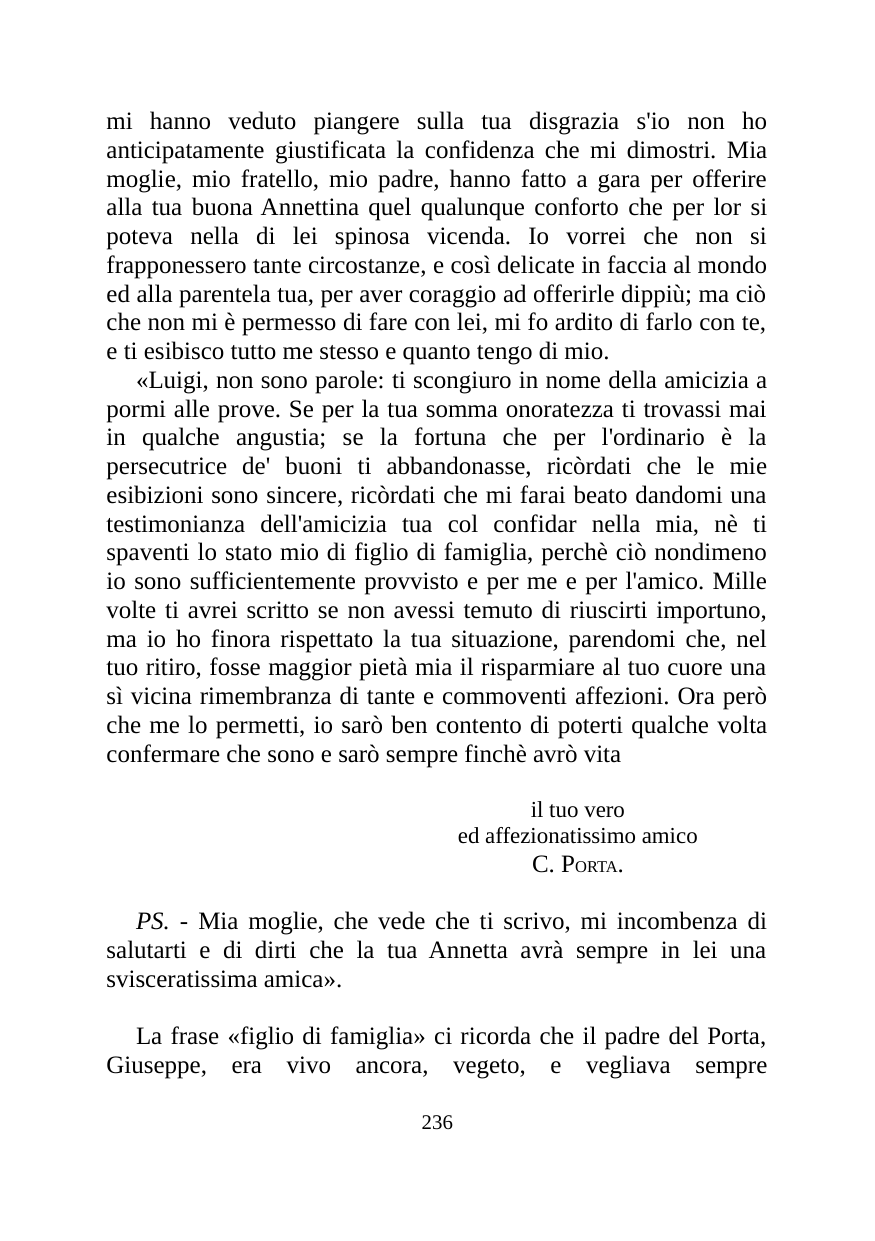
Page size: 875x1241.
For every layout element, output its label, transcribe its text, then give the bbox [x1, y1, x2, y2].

text il tuo vero [387, 796, 768, 823]
text mi hanno veduto piangere sulla tua disgrazia s'io non ho anticipatamente giustificata la confidenza che mi dimostri. Mia moglie, mio fratello, mio padre, hanno fatto a gara per offerire alla tua buona Annettina quel qualunque conforto che per lor si poteva nella di lei spinosa vicenda. Io vorrei che non si frapponessero tante circostanze, e così delicate in faccia al mondo ed alla parentela tua, per aver coraggio ad offerirle dippiù; ma ciò che non mi è permesso di fare con lei, mi fo ardito di farlo con te, e ti esibisco tutto me stesso e quanto tengo di mio. [106, 106, 768, 365]
text La frase «figlio di famiglia» ci ricorda che il padre del Porta, Giuseppe, era vivo ancora, vegeto, e vegliava sempre [106, 1021, 768, 1079]
text C. Porta. [387, 849, 768, 878]
text PS. - Mia moglie, che vede che ti scrivo, mi incombenza di salutarti e di dirti che la tua Annetta avrà sempre in lei una svisceratissima amica». [106, 906, 768, 993]
text «Luigi, non sono parole: ti scongiuro in nome della amicizia a pormi alle prove. Se per la tua somma onoratezza ti trovassi mai in qualche angustia; se la fortuna che per l'ordinario è la persecutrice de' buoni ti abbandonasse, ricòrdati che le mie esibizioni sono sincere, ricòrdati che mi farai beato dandomi una testimonianza dell'amicizia tua col confidar nella mia, nè ti spaventi lo stato mio di figlio di famiglia, perchè ciò nondimeno io sono sufficientemente provvisto e per me e per l'amico. Mille volte ti avrei scritto se non avessi temuto di riuscirti importuno, ma io ho finora rispettato la tua situazione, parendomi che, nel tuo ritiro, fosse maggior pietà mia il risparmiare al tuo cuore una sì vicina rimembranza di tante e commoventi affezioni. Ora però che me lo permetti, io sarò ben contento di poterti qualche volta confermare che sono e sarò sempre finchè avrò vita [106, 365, 768, 767]
text ed affezionatissimo amico [387, 823, 768, 849]
